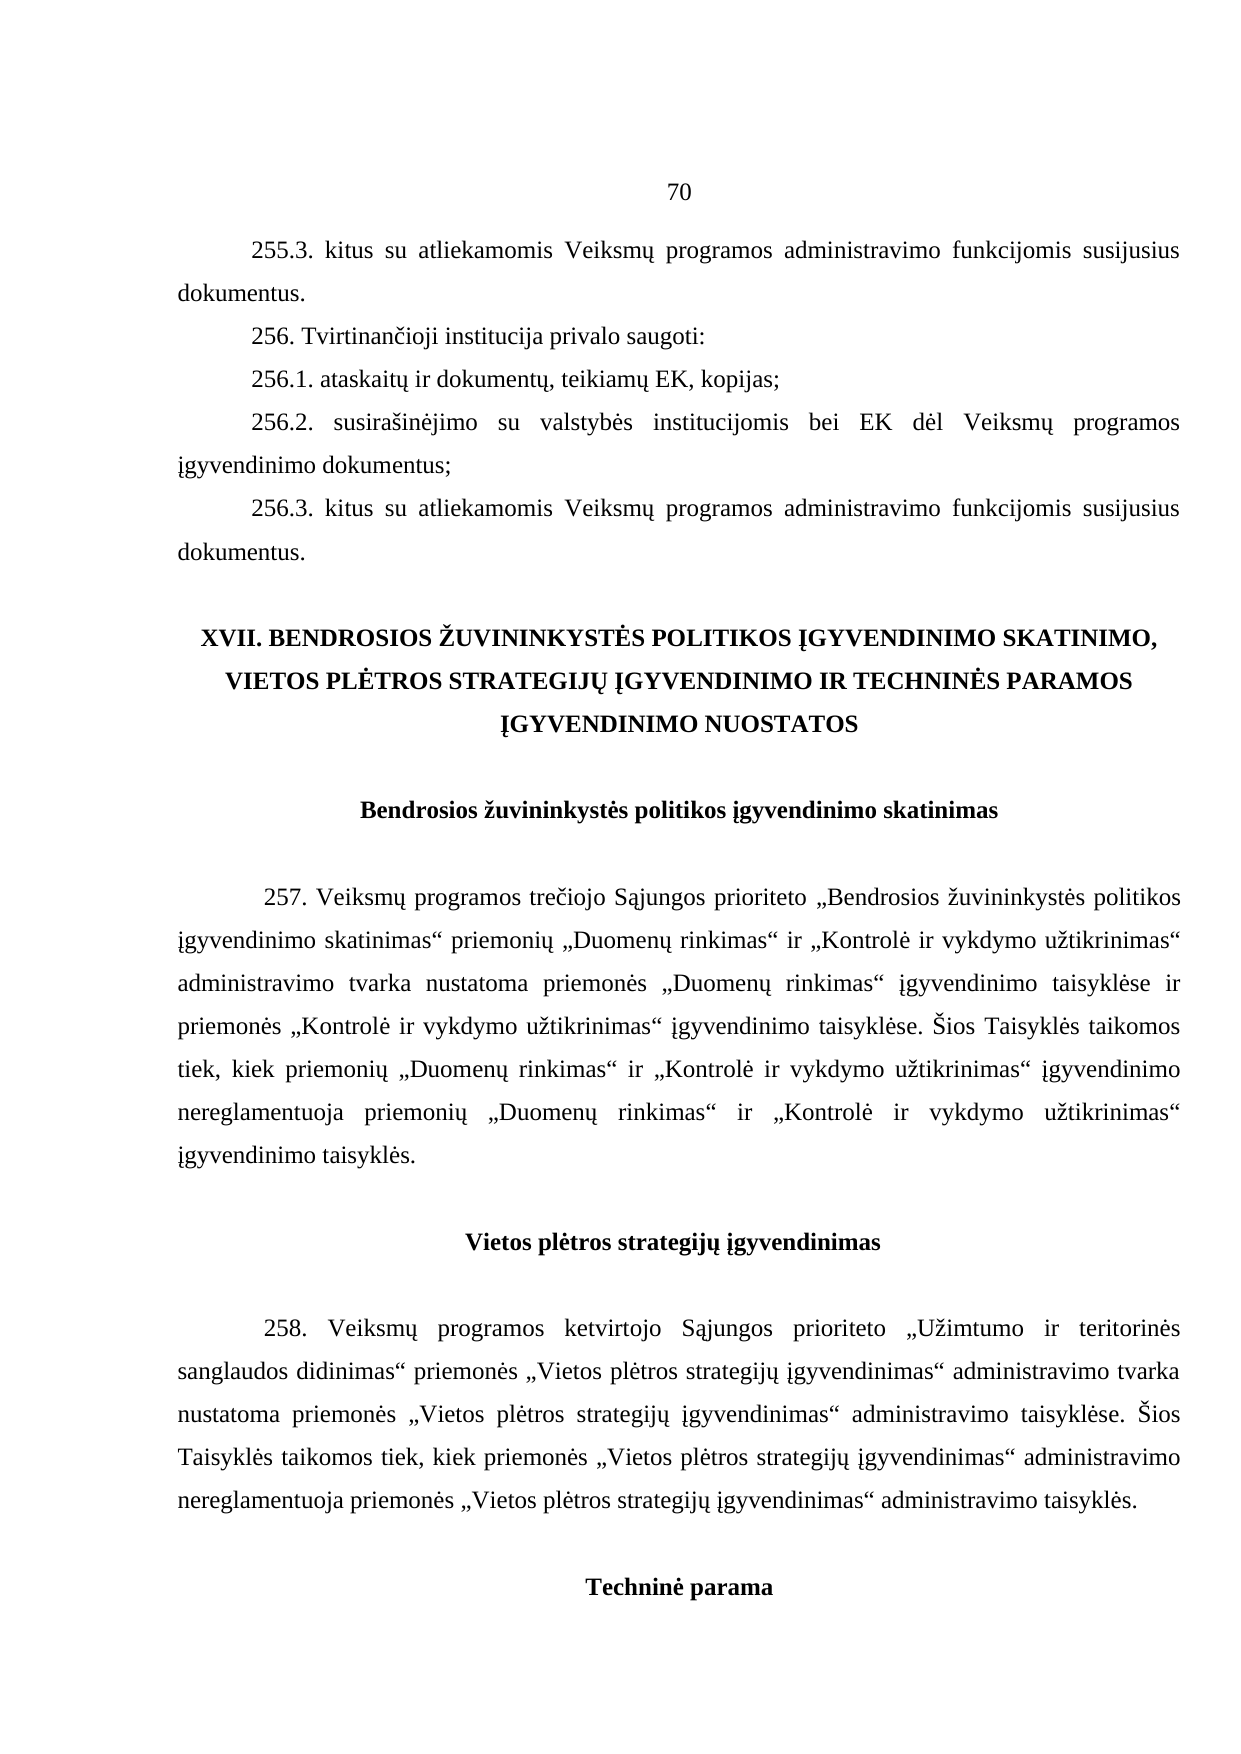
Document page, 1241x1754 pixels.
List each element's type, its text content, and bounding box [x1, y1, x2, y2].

text 256.2. susirašinėjimo su valstybės institucijomis bei EK dėl Veiksmų programos įgyvendinimo dokumentus; [177, 407, 1181, 479]
text 256.3. kitus su atliekamomis Veiksmų programos administravimo funkcijomis susijusius dokumentus. [177, 493, 1181, 565]
text 255.3. kitus su atliekamomis Veiksmų programos administravimo funkcijomis susijusius dokumentus. [177, 235, 1181, 307]
text Techninė parama [177, 1572, 1181, 1600]
text 258. Veiksmų programos ketvirtojo Sąjungos prioriteto „Užimtumo ir teritorinės sanglaudos didinimas“ priemonės „Vietos plėtros strategijų įgyvendinimas“ administravimo tvarka nustatoma priemonės „Vietos plėtros strategijų įgyvendinimas“ administravimo taisyklėse. Šios Taisyklės taikomos tiek, kiek priemonės „Vietos plėtros strategijų įgyvendinimas“ administravimo nereglamentuoja priemonės „Vietos plėtros strategijų įgyvendinimas“ administravimo taisyklės. [177, 1313, 1181, 1514]
text 256. Tvirtinančioji institucija privalo saugoti: [215, 321, 1181, 350]
text Bendrosios žuvininkystės politikos įgyvendinimo skatinimas [177, 795, 1181, 824]
text 256.1. ataskaitų ir dokumentų, teikiamų EK, kopijas; [177, 364, 1181, 393]
text XVII. BENDROSIOS ŽUVININKYSTĖS POLITIKOS ĮGYVENDINIMO SKATINIMO, VIETOS PLĖTROS STRATEGIJŲ ĮGYVENDINIMO IR TECHNINĖS PARAMOS ĮGYVENDINIMO NUOSTATOS [177, 623, 1181, 738]
text Vietos plėtros strategijų įgyvendinimas [177, 1227, 1181, 1255]
text 257. Veiksmų programos trečiojo Sąjungos prioriteto „Bendrosios žuvininkystės politikos įgyvendinimo skatinimas“ priemonių „Duomenų rinkimas“ ir „Kontrolė ir vykdymo užtikrinimas“ administravimo tvarka nustatoma priemonės „Duomenų rinkimas“ įgyvendinimo taisyklėse ir priemonės „Kontrolė ir vykdymo užtikrinimas“ įgyvendinimo taisyklėse. Šios Taisyklės taikomos tiek, kiek priemonių „Duomenų rinkimas“ ir „Kontrolė ir vykdymo užtikrinimas“ įgyvendinimo nereglamentuoja priemonių „Duomenų rinkimas“ ir „Kontrolė ir vykdymo užtikrinimas“ įgyvendinimo taisyklės. [177, 882, 1181, 1169]
